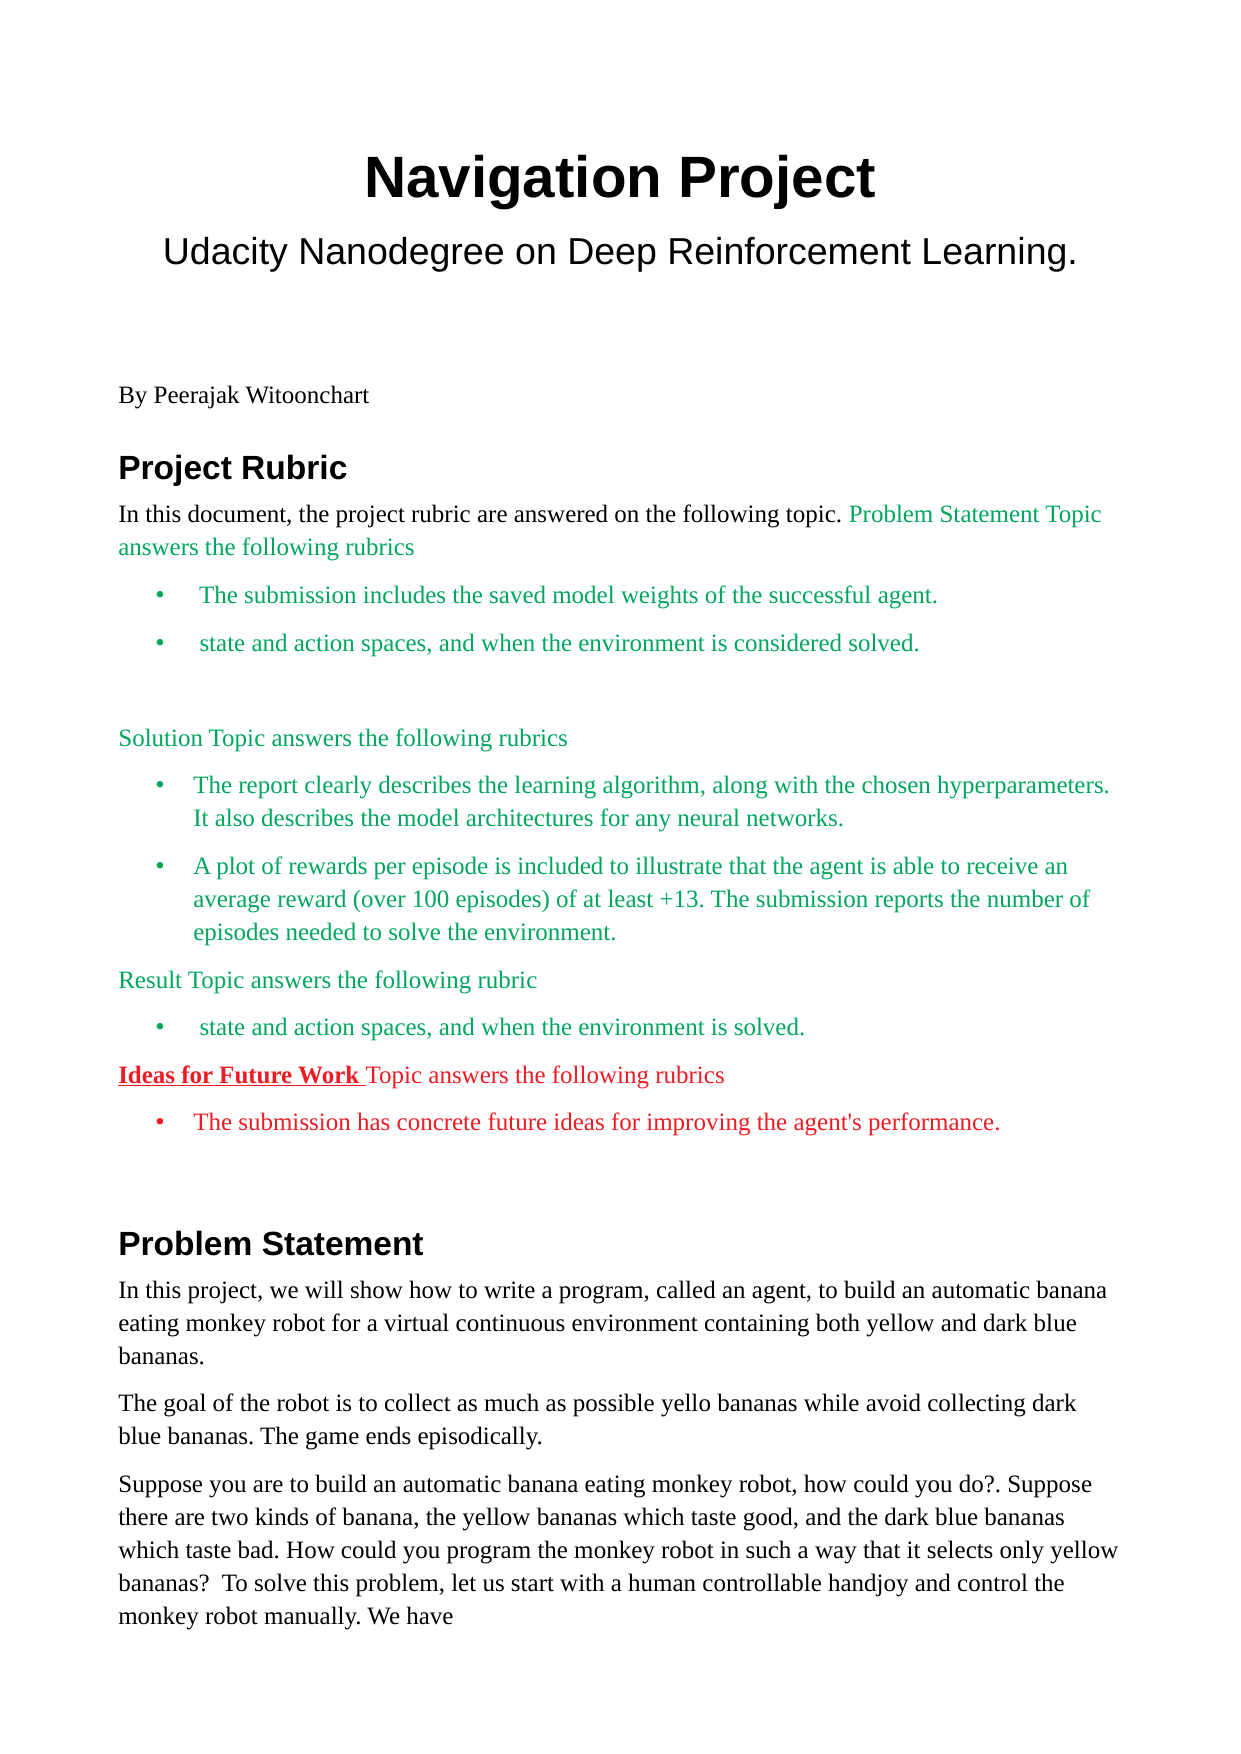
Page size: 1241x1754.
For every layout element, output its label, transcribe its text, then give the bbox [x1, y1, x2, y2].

text Solution Topic answers the following rubrics [118, 723, 1122, 752]
title Navigation Project [118, 143, 1122, 210]
text By Peerajak Witoonchart [118, 380, 1122, 408]
list A plot of rewards per episode is included to illustrate that the agent is able to receive an average reward (over 100 episodes) of at least +13. The submission reports the number of episodes needed to solve the environment. [156, 851, 1122, 946]
subtitle Problem Statement [118, 1223, 1122, 1262]
list The submission has concrete future ideas for improving the agent's performance. [156, 1107, 1122, 1136]
list The report clearly describes the learning algorithm, along with the chosen hyperparameters. It also describes the model architectures for any neural networks. [156, 770, 1122, 832]
list state and action spaces, and when the environment is considered solved. [156, 628, 1122, 656]
subtitle Udacity Nanodegree on Deep Reinforcement Learning. [118, 229, 1122, 272]
subtitle Project Rubric [118, 448, 1122, 487]
text Result Topic answers the following rubric [118, 965, 1122, 993]
text Suppose you are to build an automatic banana eating monkey robot, how could you do?. Suppose there are two kinds of banana, the yellow bananas which taste good, and the dark blue bananas which taste bad. How could you program the monkey robot in such a way that it selects only yellow bananas? To solve this problem, let us start with a human controllable handjoy and control the monkey robot manually. We have [118, 1469, 1122, 1630]
list The submission includes the saved model weights of the successful agent. [156, 580, 1122, 609]
text The goal of the robot is to collect as much as possible yello bananas while avoid collecting dark blue bananas. The game ends episodically. [118, 1388, 1122, 1450]
text In this project, we will show how to write a program, called an agent, to build an automatic banana eating monkey robot for a virtual continuous environment containing both yellow and dark blue bananas. [118, 1275, 1122, 1369]
list state and action spaces, and when the environment is solved. [156, 1012, 1122, 1041]
text Ideas for Future Work Topic answers the following rubrics [118, 1060, 1122, 1089]
text In this document, the project rubric are answered on the following topic. Problem Statement Topic answers the following rubrics [118, 499, 1122, 561]
